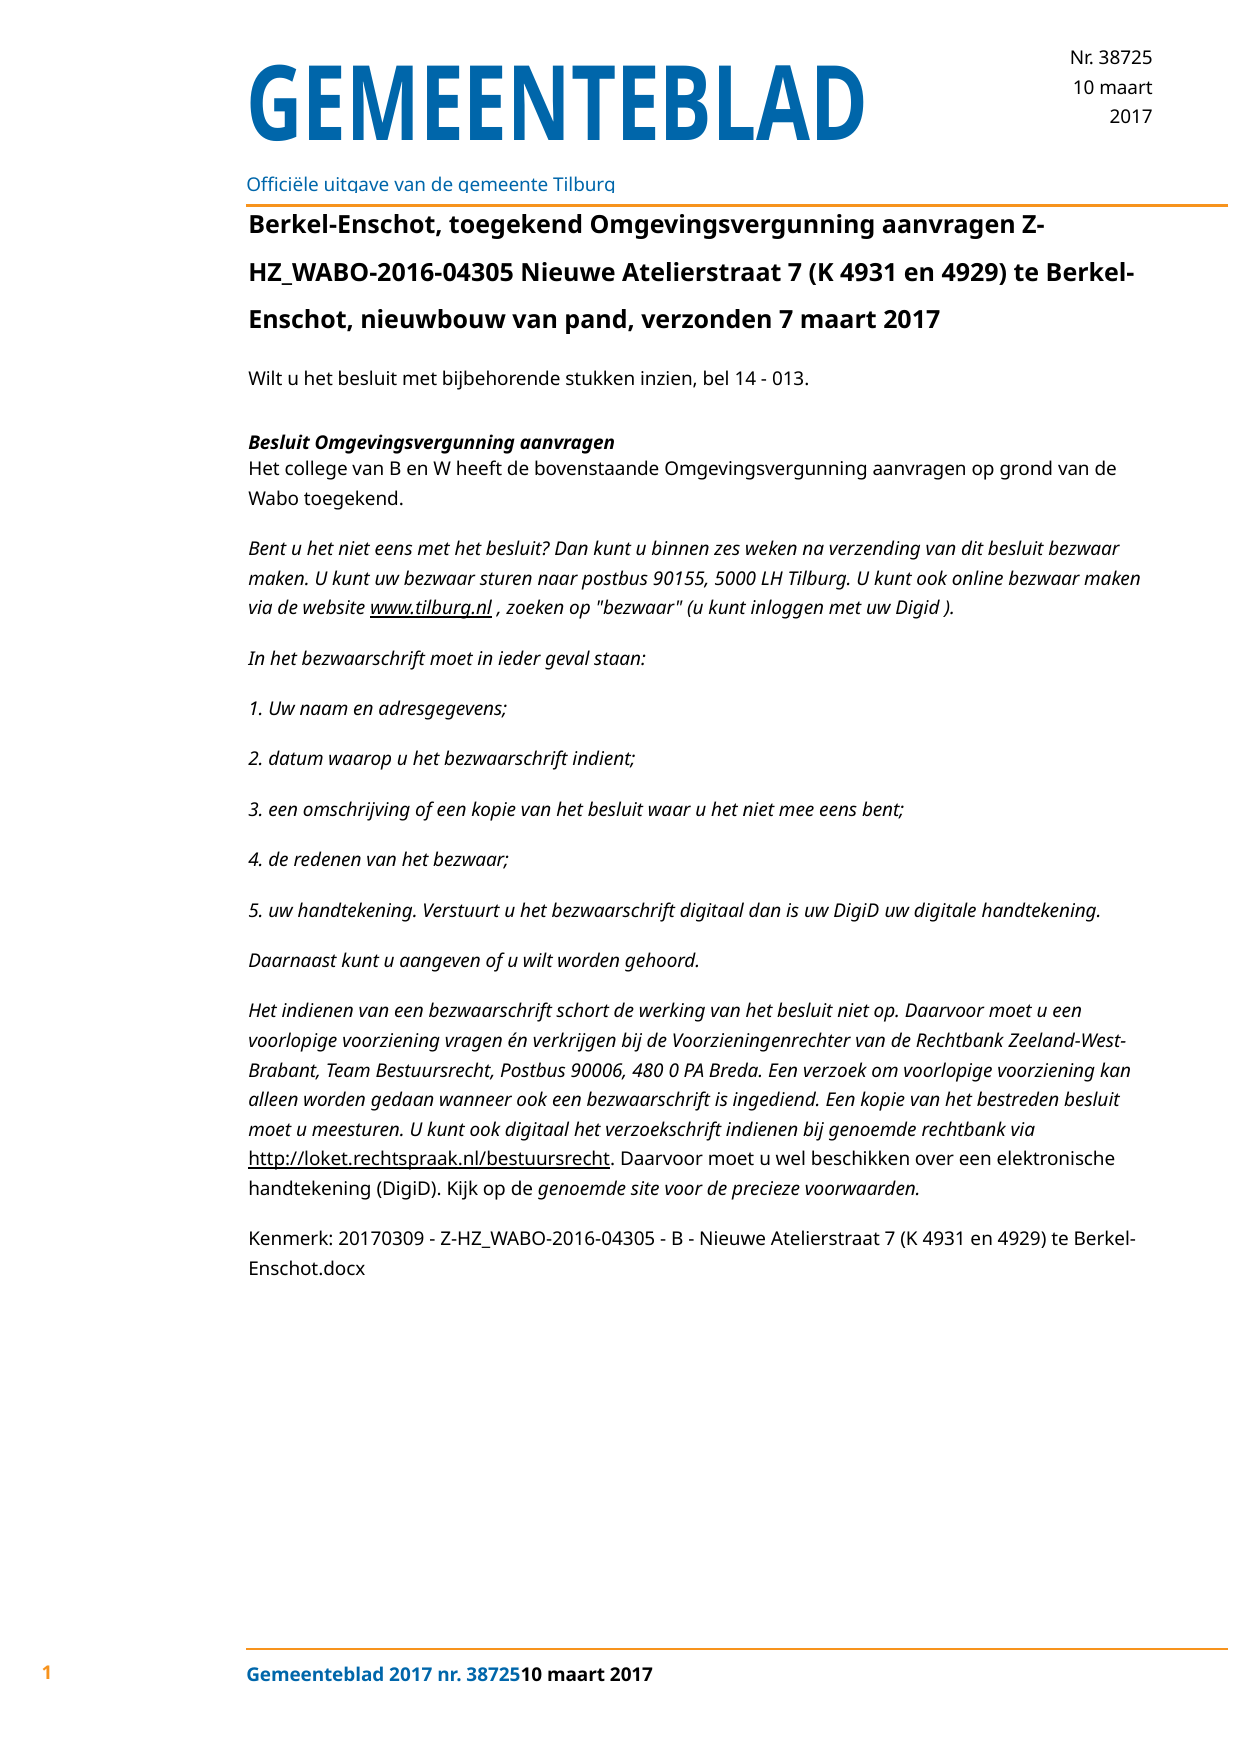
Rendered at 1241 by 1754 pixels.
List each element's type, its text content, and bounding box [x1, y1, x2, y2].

text 5. uw handtekening. Verstuurt u het bezwaarschrift digitaal dan is uw DigiD uw digitale handtekening. [248, 897, 1152, 923]
text Daarnaast kunt u aangeven of u wilt worden gehoord. [248, 947, 1152, 973]
text Bent u het niet eens met het besluit? Dan kunt u binnen zes weken na verzending van dit besluit bezwaar maken. U kunt uw bezwaar sturen naar postbus 90155, 5000 LH Tilburg. U kunt ook online bezwaar maken via de website www.tilburg.nl , zoeken op "bezwaar" (u kunt inloggen met uw Digid ). [248, 535, 1152, 620]
text Het college van B en W heeft de bovenstaande Omgevingsvergunning aanvragen op grond van de Wabo toegekend. [248, 455, 1152, 511]
text Besluit Omgevingsvergunning aanvragen [248, 429, 1152, 455]
text 3. een omschrijving of een kopie van het besluit waar u het niet mee eens bent; [248, 796, 1152, 822]
text 4. de redenen van het bezwaar; [248, 846, 1152, 872]
picture [41, 47, 231, 172]
text Wilt u het besluit met bijbehorende stukken inzien, bel 14 - 013. [248, 366, 1152, 391]
text Het indienen van een bezwaarschrift schort de werking van het besluit niet op. Daarvoor moet u een voorlopige voorziening vragen én verkrijgen bij de Voorzieningenrechter van de Rechtbank Zeeland-West-Brabant, Team Bestuursrecht, Postbus 90006, 480 0 PA Breda. Een verzoek om voorlopige voorziening kan alleen worden gedaan wanneer ook een bezwaarschrift is ingediend. Een kopie van het bestreden besluit moet u meesturen. U kunt ook digitaal het verzoekschrift indienen bij genoemde rechtbank via http://loket.rechtspraak.nl/bestuursrecht. Daarvoor moet u wel beschikken over een elektronische handtekening (DigiD). Kijk op de genoemde site voor de precieze voorwaarden. [248, 998, 1152, 1201]
text 2. datum waarop u het bezwaarschrift indient; [248, 746, 1152, 771]
text Berkel-Enschot, toegekend Omgevingsvergunning aanvragen Z-HZ_WABO-2016-04305 Nieuwe Atelierstraat 7 (K 4931 en 4929) te Berkel-Enschot, nieuwbouw van pand, verzonden 7 maart 2017 [248, 207, 1152, 336]
text Kenmerk: 20170309 - Z-HZ_WABO-2016-04305 - B - Nieuwe Atelierstraat 7 (K 4931 en 4929) te Berkel-Enschot.docx [248, 1226, 1152, 1281]
text In het bezwaarschrift moet in ieder geval staan: [248, 645, 1152, 671]
text 1. Uw naam en adresgegevens; [248, 695, 1152, 721]
